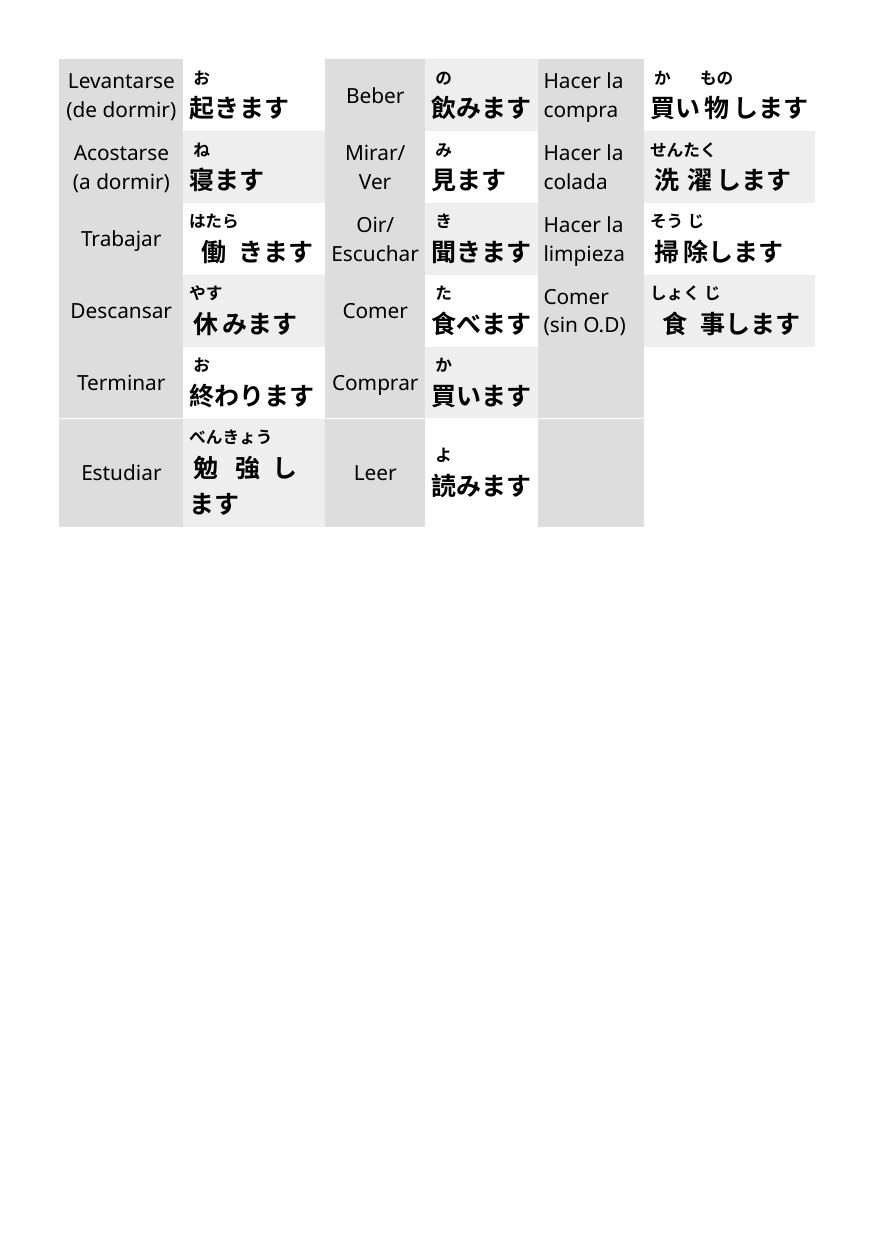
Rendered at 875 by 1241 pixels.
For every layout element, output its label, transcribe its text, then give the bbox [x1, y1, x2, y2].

table_cell 掃そう除じします [644, 203, 815, 275]
table_cell 買かいます [425, 347, 538, 418]
table_cell 聞ききます [425, 203, 538, 275]
table_cell 働はたらきます [183, 203, 325, 275]
table_cell Comer (sin O.D) [538, 275, 644, 347]
table_cell 見みます [425, 131, 538, 203]
table_header Hacer la compra [538, 59, 644, 131]
table_cell 休やすみます [183, 275, 325, 347]
table_header 起おきます [183, 59, 325, 131]
table_cell 勉べん強きょうします [183, 419, 325, 527]
table_cell Acostarse (a dormir) [59, 131, 183, 203]
table_cell 食しょく事じします [644, 275, 815, 347]
table_cell Comer [325, 275, 425, 347]
table_cell Mirar/ Ver [325, 131, 425, 203]
table_cell Terminar [59, 347, 183, 418]
table_cell Trabajar [59, 203, 183, 275]
table_cell [644, 419, 815, 527]
table_cell 終おわります [183, 347, 325, 418]
table_cell [538, 347, 644, 418]
table_header 飲のみます [425, 59, 538, 131]
table_cell [644, 347, 815, 418]
table_cell 読よみます [425, 419, 538, 527]
table_cell Hacer la colada [538, 131, 644, 203]
table_cell [538, 419, 644, 527]
table_cell 洗せん濯たくします [644, 131, 815, 203]
table_cell 食たべます [425, 275, 538, 347]
table_header Levantarse (de dormir) [59, 59, 183, 131]
table_header 買かい物ものします [644, 59, 815, 131]
table_cell Oir/ Escuchar [325, 203, 425, 275]
table_cell Descansar [59, 275, 183, 347]
table_cell Leer [325, 419, 425, 527]
table_cell Comprar [325, 347, 425, 418]
table_cell 寝ねます [183, 131, 325, 203]
table_header Beber [325, 59, 425, 131]
table_cell Estudiar [59, 419, 183, 527]
table_cell Hacer la limpieza [538, 203, 644, 275]
